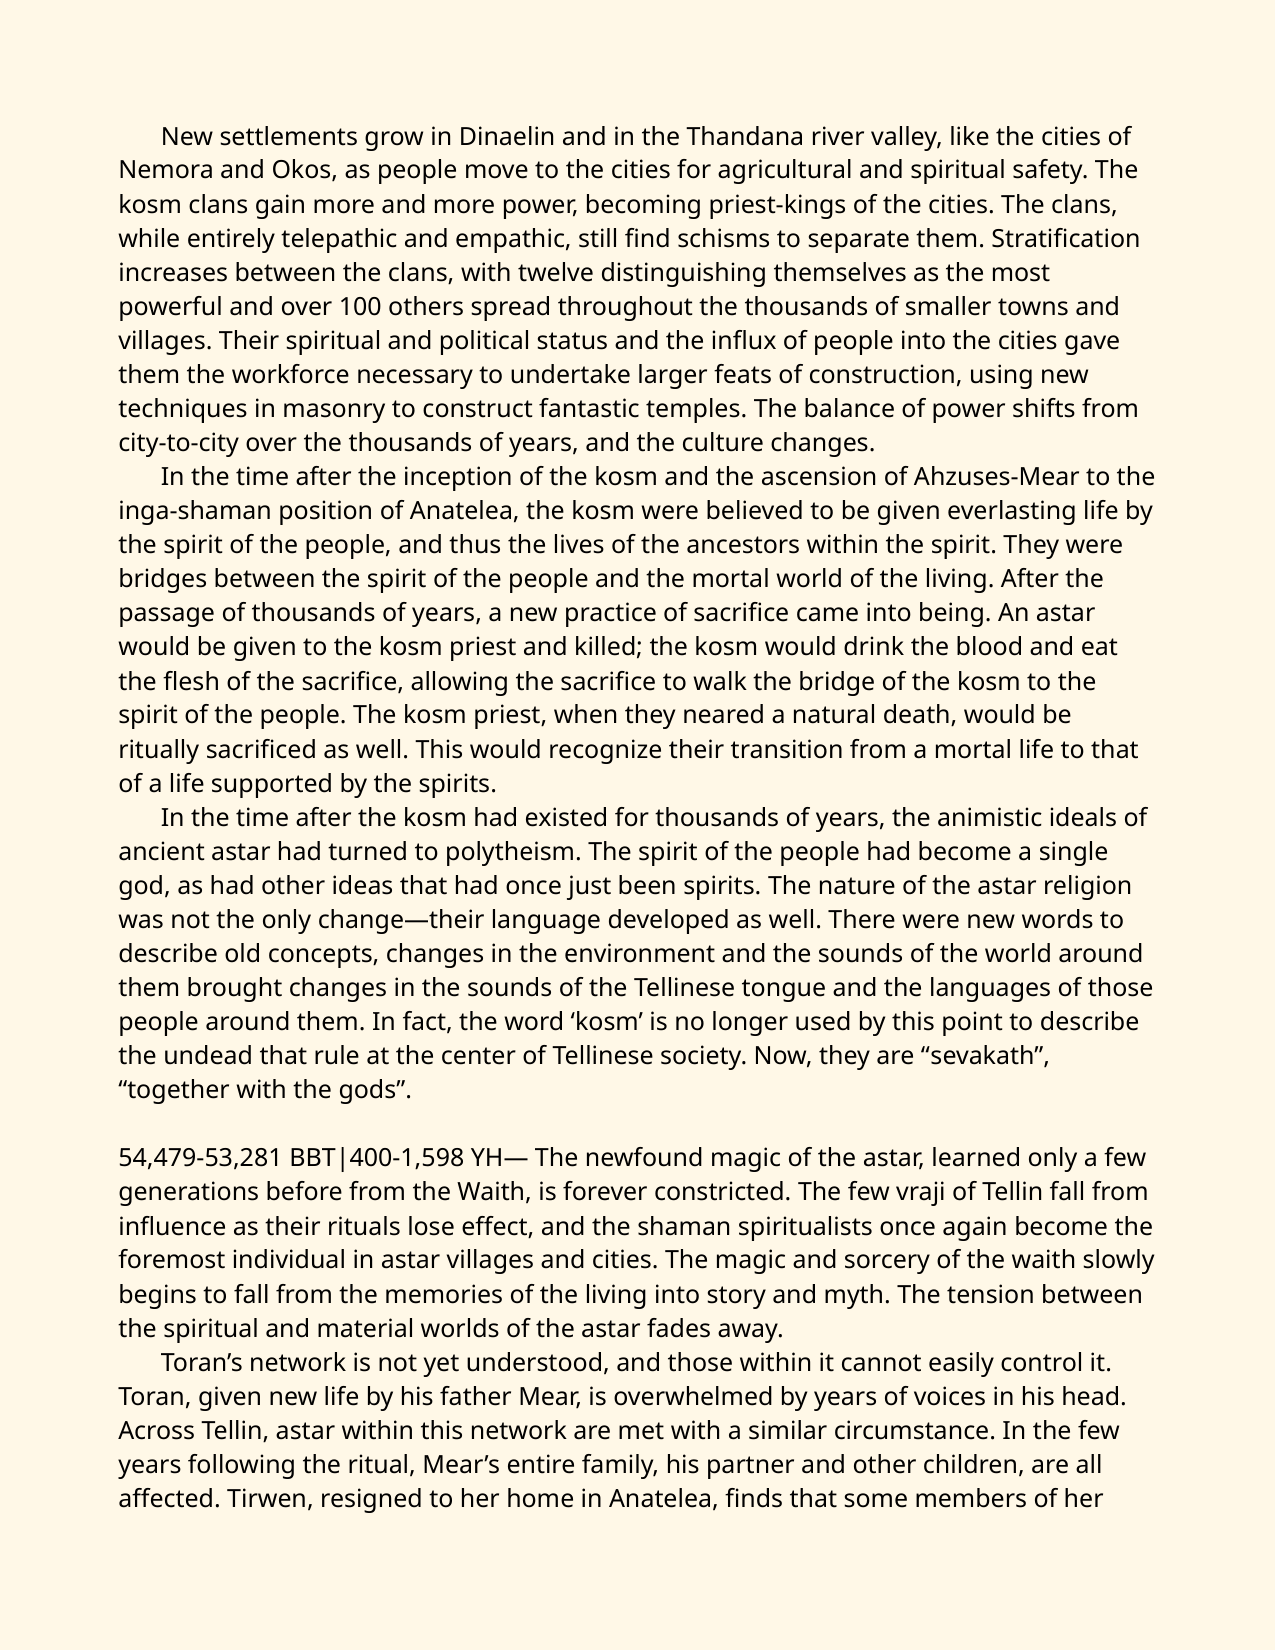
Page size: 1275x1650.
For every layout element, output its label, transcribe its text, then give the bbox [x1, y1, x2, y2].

text In the time after the kosm had existed for thousands of years, the animistic ideals of ancient astar had turned to polytheism. The spirit of the people had become a single god, as had other ideas that had once just been spirits. The nature of the astar religion was not the only change—their language developed as well. There were new words to describe old concepts, changes in the environment and the sounds of the world around them brought changes in the sounds of the Tellinese tongue and the languages of those people around them. In fact, the word ‘kosm’ is no longer used by this point to describe the undead that rule at the center of Tellinese society. Now, they are “sevakath”, “together with the gods”. [118, 799, 1157, 1106]
text New settlements grow in Dinaelin and in the Thandana river valley, like the cities of Nemora and Okos, as people move to the cities for agricultural and spiritual safety. The kosm clans gain more and more power, becoming priest-kings of the cities. The clans, while entirely telepathic and empathic, still find schisms to separate them. Stratification increases between the clans, with twelve distinguishing themselves as the most powerful and over 100 others spread throughout the thousands of smaller towns and villages. Their spiritual and political status and the influx of people into the cities gave them the workforce necessary to undertake larger feats of construction, using new techniques in masonry to construct fantastic temples. The balance of power shifts from city-to-city over the thousands of years, and the culture changes. [118, 118, 1157, 459]
text Toran’s network is not yet understood, and those within it cannot easily control it. Toran, given new life by his father Mear, is overwhelmed by years of voices in his head. Across Tellin, astar within this network are met with a similar circumstance. In the few years following the ritual, Mear’s entire family, his partner and other children, are all affected. Tirwen, resigned to her home in Anatelea, finds that some members of her [118, 1344, 1157, 1515]
text In the time after the inception of the kosm and the ascension of Ahzuses-Mear to the inga-shaman position of Anatelea, the kosm were believed to be given everlasting life by the spirit of the people, and thus the lives of the ancestors within the spirit. They were bridges between the spirit of the people and the mortal world of the living. After the passage of thousands of years, a new practice of sacrifice came into being. An astar would be given to the kosm priest and killed; the kosm would drink the blood and eat the flesh of the sacrifice, allowing the sacrifice to walk the bridge of the kosm to the spirit of the people. The kosm priest, when they neared a natural death, would be ritually sacrificed as well. This would recognize their transition from a mortal life to that of a life supported by the spirits. [118, 459, 1157, 799]
text 54,479-53,281 BBT|400-1,598 YH— The newfound magic of the astar, learned only a few generations before from the Waith, is forever constricted. The few vraji of Tellin fall from influence as their rituals lose effect, and the shaman spiritualists once again become the foremost individual in astar villages and cities. The magic and sorcery of the waith slowly begins to fall from the memories of the living into story and myth. The tension between the spiritual and material worlds of the astar fades away. [118, 1140, 1157, 1344]
